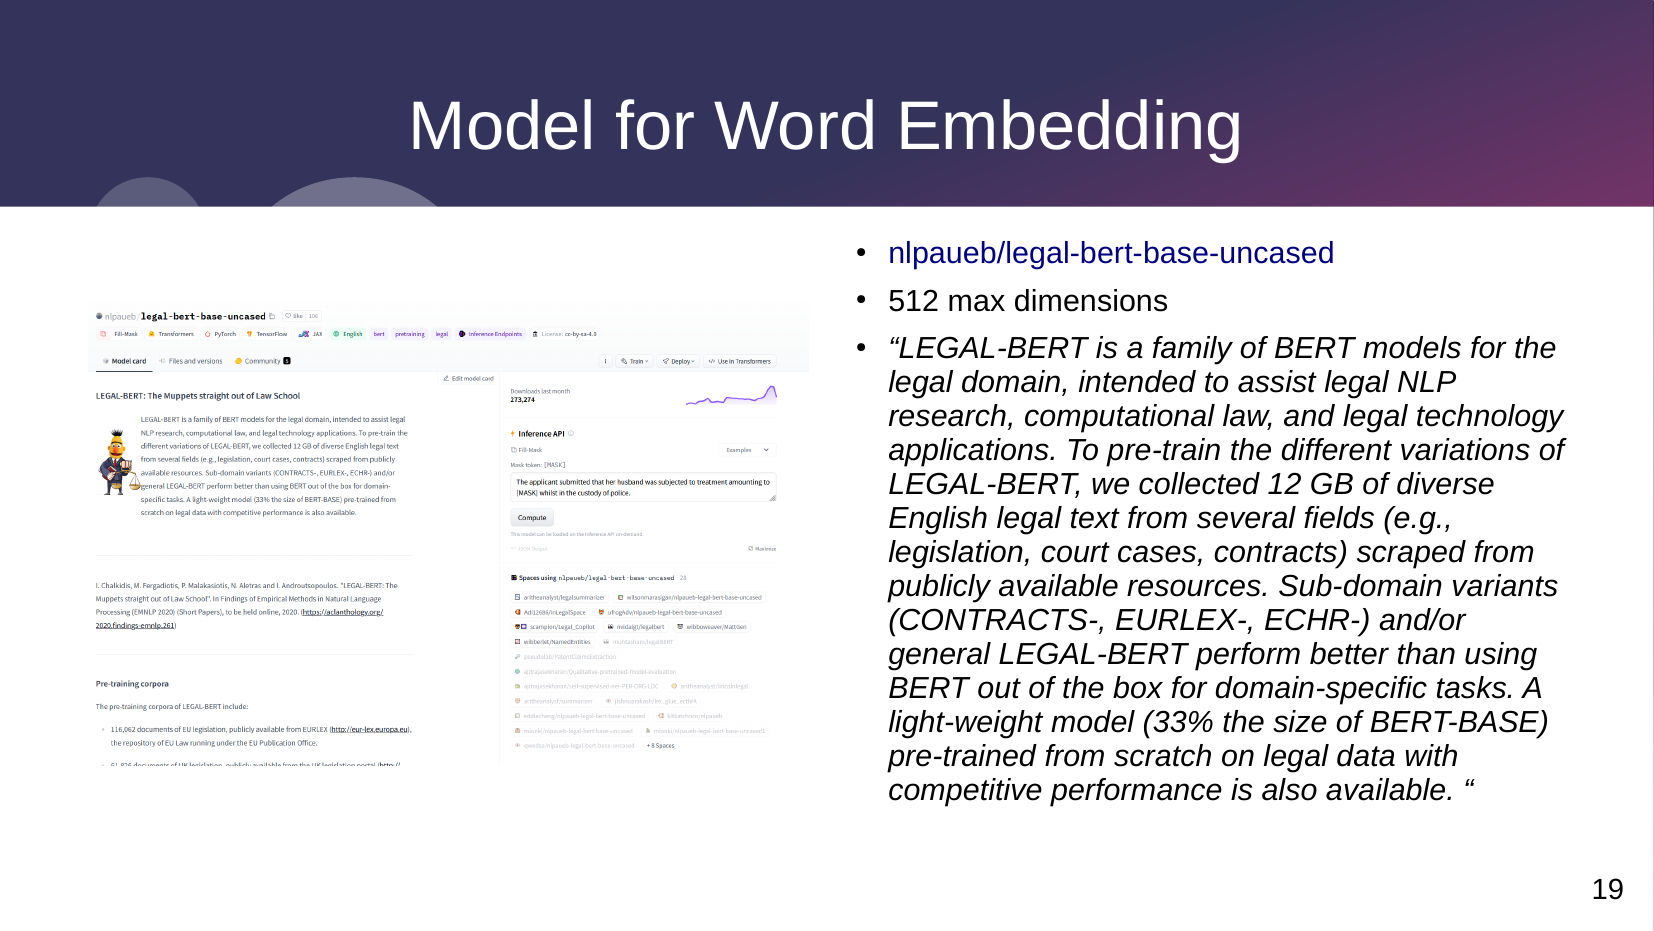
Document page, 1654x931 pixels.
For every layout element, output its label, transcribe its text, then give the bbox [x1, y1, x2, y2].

title Model for Word Embedding [88, 44, 1565, 207]
list nlpaueb/legal-bert-base-uncased 512 max dimensions “LEGAL-BERT is a family of BERT models for the legal domain, intended to assist legal NLP research, computational law, and legal technology applications. To pre-train the different variations of LEGAL-BERT, we collected 12 GB of diverse English legal text from several fields (e.g., legislation, court cases, contracts) scraped from publicly available resources. Sub-domain variants (CONTRACTS-, EURLEX-, ECHR-) and/or general LEGAL-BERT perform better than using BERT out of the box for domain-specific tasks. A light-weight model (33% the size of BERT-BASE) pre-trained from scratch on legal data with competitive performance is also available. “ [845, 236, 1566, 827]
picture [88, 297, 809, 766]
